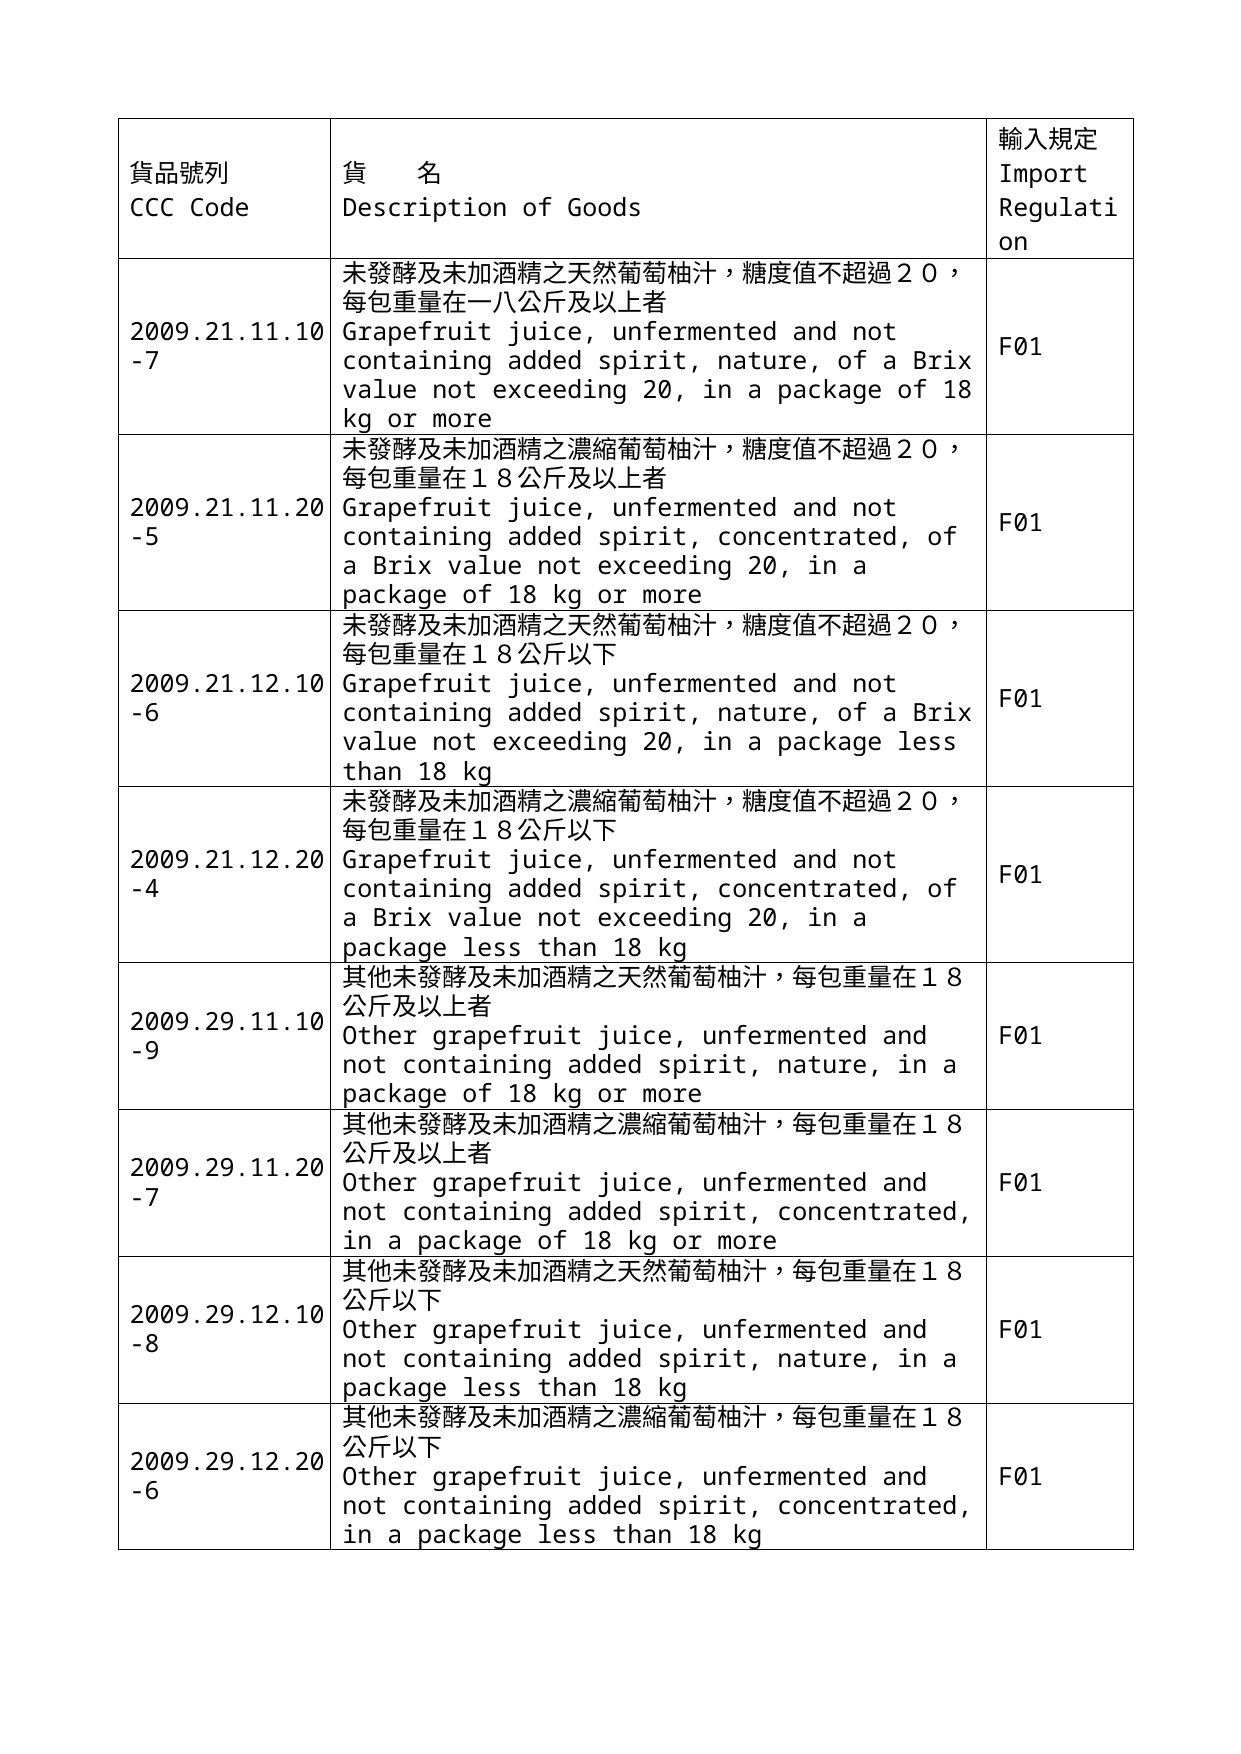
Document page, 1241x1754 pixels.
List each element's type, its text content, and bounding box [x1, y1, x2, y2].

table_cell F01 [987, 1404, 1133, 1549]
table_cell F01 [987, 259, 1133, 434]
table_cell 未發酵及未加酒精之天然葡萄柚汁，糖度值不超過２０，每包重量在１８公斤以下 Grapefruit juice, unfermented and not containing added spirit, nature, of a Brix value not exceeding 20, in a package less than 18 kg [331, 611, 986, 786]
table_cell 未發酵及未加酒精之濃縮葡萄柚汁，糖度值不超過２０，每包重量在１８公斤以下 Grapefruit juice, unfermented and not containing added spirit, concentrated, of a Brix value not exceeding 20, in a package less than 18 kg [331, 787, 986, 962]
table_cell F01 [987, 787, 1133, 962]
table_cell 2009.29.11.10-9 [119, 963, 330, 1109]
table_cell 其他未發酵及未加酒精之濃縮葡萄柚汁，每包重量在１８公斤以下 Other grapefruit juice, unfermented and not containing added spirit, concentrated, in a package less than 18 kg [331, 1404, 986, 1549]
table_cell F01 [987, 1110, 1133, 1256]
table_cell 2009.21.12.20-4 [119, 787, 330, 962]
table_cell 2009.21.12.10-6 [119, 611, 330, 786]
table_cell 2009.29.11.20-7 [119, 1110, 330, 1256]
table_header 貨 名 Description of Goods [331, 119, 986, 258]
table_cell 其他未發酵及未加酒精之天然葡萄柚汁，每包重量在１８公斤以下 Other grapefruit juice, unfermented and not containing added spirit, nature, in a package less than 18 kg [331, 1257, 986, 1402]
table_cell F01 [987, 1257, 1133, 1402]
table_cell 2009.29.12.20-6 [119, 1404, 330, 1549]
table_cell 其他未發酵及未加酒精之天然葡萄柚汁，每包重量在１８公斤及以上者 Other grapefruit juice, unfermented and not containing added spirit, nature, in a package of 18 kg or more [331, 963, 986, 1109]
table_cell F01 [987, 611, 1133, 786]
table_cell 未發酵及未加酒精之濃縮葡萄柚汁，糖度值不超過２０，每包重量在１８公斤及以上者 Grapefruit juice, unfermented and not containing added spirit, concentrated, of a Brix value not exceeding 20, in a package of 18 kg or more [331, 435, 986, 610]
table_cell 2009.21.11.10-7 [119, 259, 330, 434]
table_header 貨品號列 CCC Code [119, 119, 330, 258]
table_cell F01 [987, 435, 1133, 610]
table_cell 2009.21.11.20-5 [119, 435, 330, 610]
table_cell 2009.29.12.10-8 [119, 1257, 330, 1402]
table_cell F01 [987, 963, 1133, 1109]
table_cell 其他未發酵及未加酒精之濃縮葡萄柚汁，每包重量在１８公斤及以上者 Other grapefruit juice, unfermented and not containing added spirit, concentrated, in a package of 18 kg or more [331, 1110, 986, 1256]
table_header 輸入規定 Import Regulation [987, 119, 1133, 258]
table_cell 未發酵及未加酒精之天然葡萄柚汁，糖度值不超過２０，每包重量在一八公斤及以上者 Grapefruit juice, unfermented and not containing added spirit, nature, of a Brix value not exceeding 20, in a package of 18 kg or more [331, 259, 986, 434]
